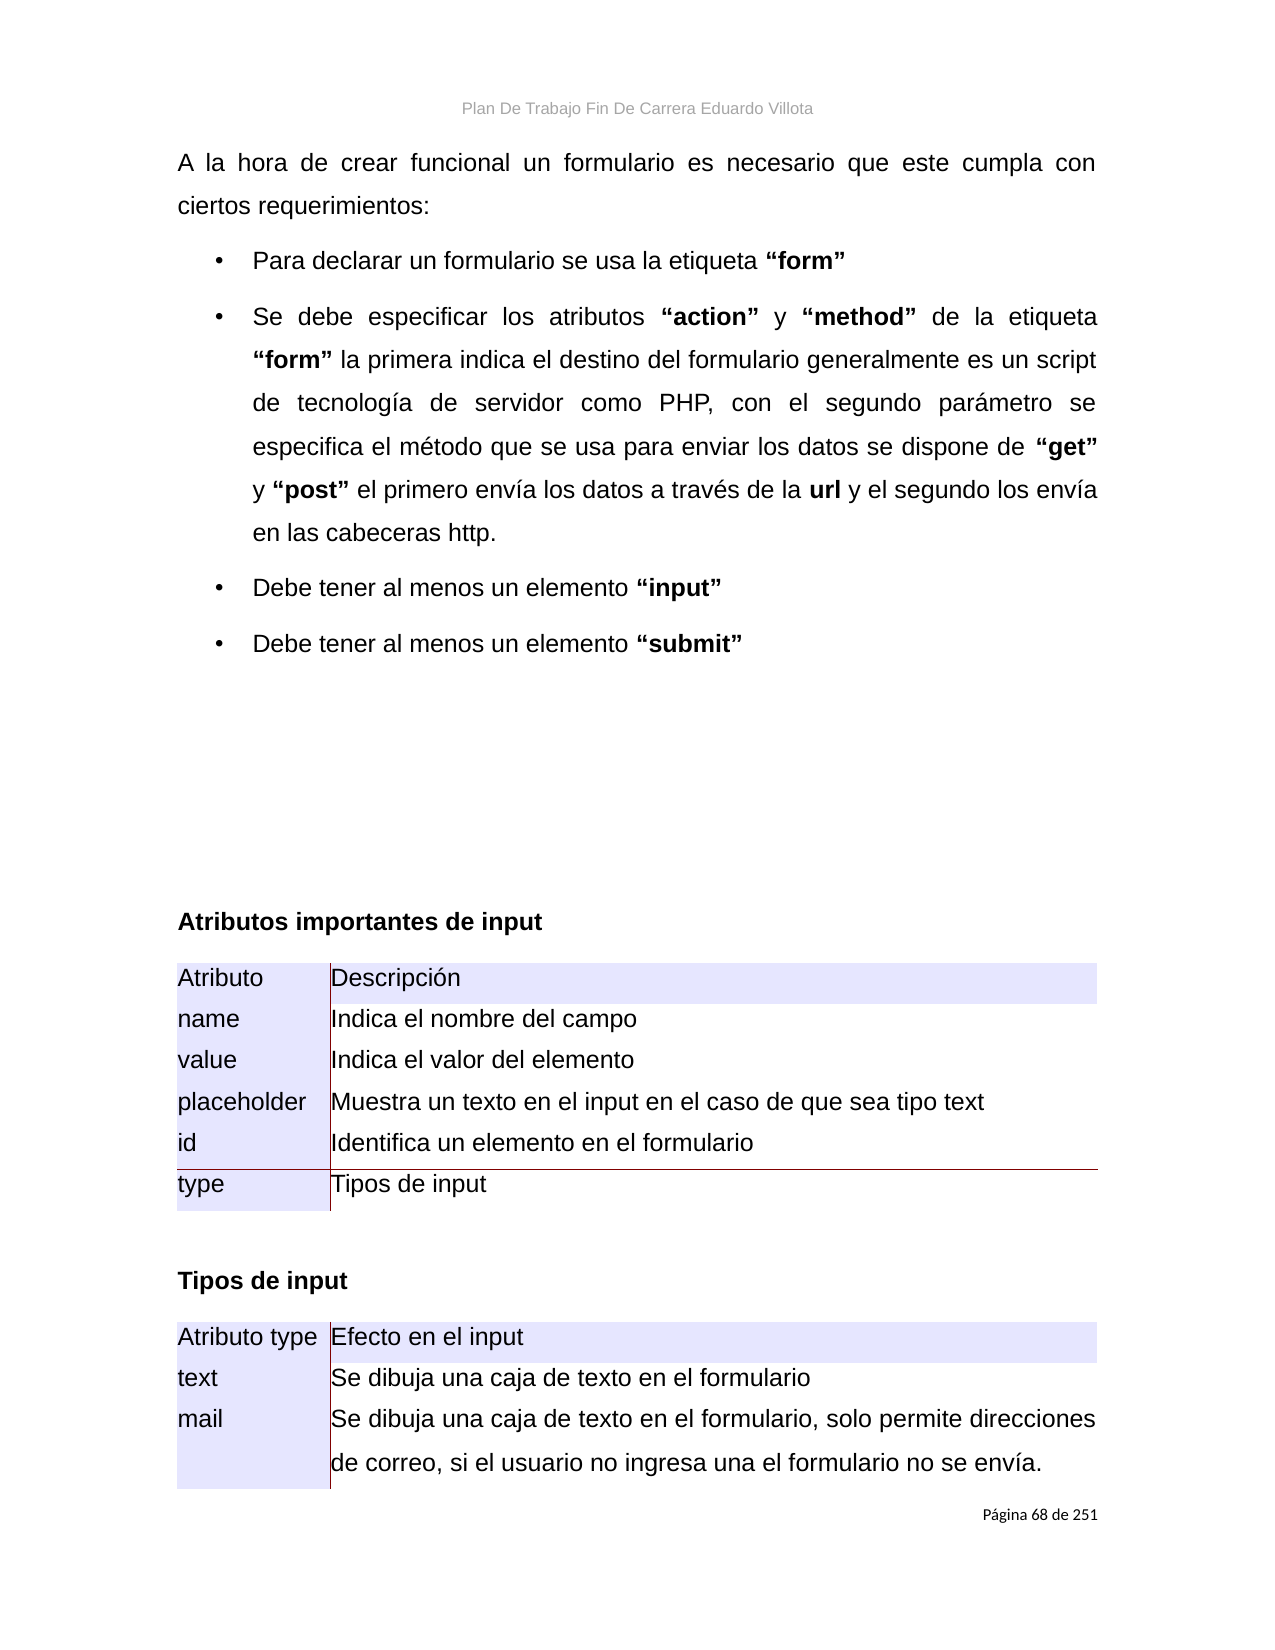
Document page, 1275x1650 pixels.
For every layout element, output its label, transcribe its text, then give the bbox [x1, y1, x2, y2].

table_cell placeholder [177, 1087, 330, 1128]
list Se debe especificar los atributos “action” y “method” de la etiqueta “form” la primera indica el destino del formulario generalmente es un script de tecnología de servidor como PHP, con el segundo parámetro se especifica el método que se usa para enviar los datos se dispone de “get” y “post” el primero envía los datos a través de la url y el segundo los envía en las cabeceras http. [215, 302, 1098, 547]
text A la hora de crear funcional un formulario es necesario que este cumpla con ciertos requerimientos: [177, 148, 1098, 219]
text Tipos de input [177, 1266, 1098, 1295]
table_cell Se dibuja una caja de texto en el formulario [331, 1363, 1097, 1404]
table_cell name [177, 1004, 330, 1046]
list Para declarar un formulario se usa la etiqueta “form” [215, 246, 1098, 275]
table_header Efecto en el input [331, 1322, 1097, 1363]
table_cell text [177, 1363, 330, 1404]
table_header Atributo type [177, 1322, 330, 1363]
table_cell mail [177, 1404, 330, 1489]
table_cell Indica el nombre del campo [331, 1004, 1097, 1046]
table_cell type [177, 1170, 330, 1211]
text Atributos importantes de input [177, 907, 1098, 936]
table_cell id [177, 1128, 330, 1169]
table_header Atributo [177, 963, 330, 1004]
table_cell Indica el valor del elemento [331, 1046, 1097, 1087]
table_cell value [177, 1046, 330, 1087]
table_header Descripción [331, 963, 1097, 1004]
table_cell Tipos de input [331, 1170, 1097, 1211]
list Debe tener al menos un elemento “input” [215, 573, 1098, 602]
table_cell Muestra un texto en el input en el caso de que sea tipo text [331, 1087, 1097, 1128]
list Debe tener al menos un elemento “submit” [215, 629, 1098, 658]
table_cell Se dibuja una caja de texto en el formulario, solo permite direcciones de correo, si el usuario no ingresa una el formulario no se envía. [331, 1404, 1097, 1489]
table_cell Identifica un elemento en el formulario [331, 1128, 1097, 1169]
